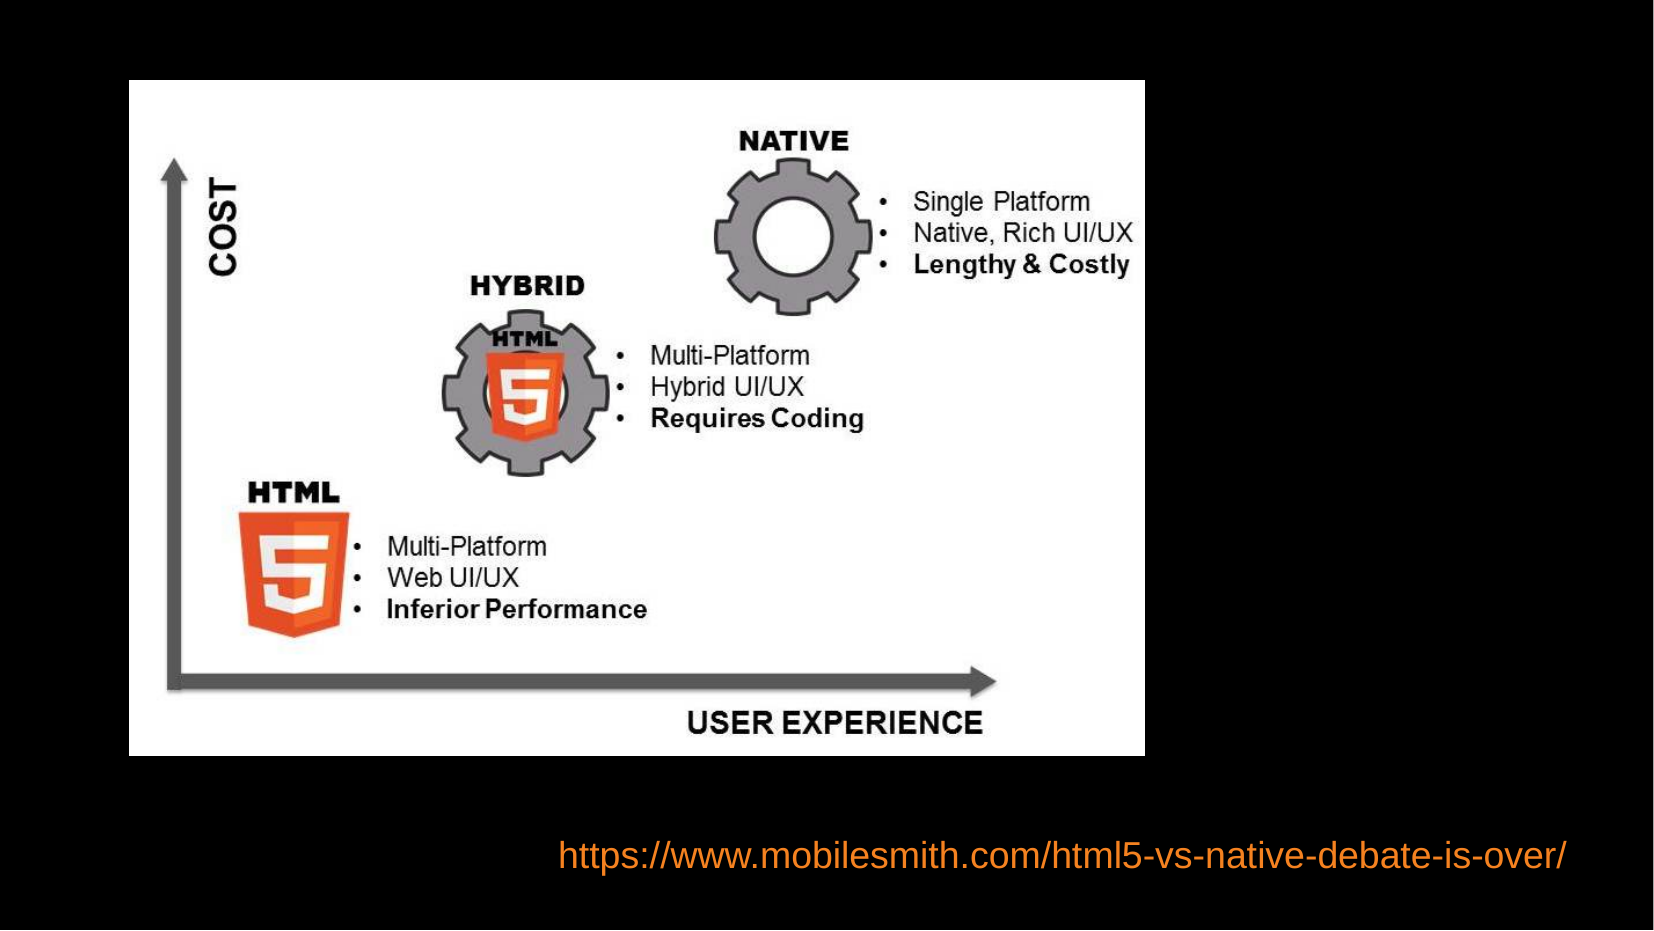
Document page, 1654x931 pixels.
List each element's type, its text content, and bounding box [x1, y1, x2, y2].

text_box https://www.mobilesmith.com/html5-vs-native-debate-is-over/ [543, 827, 1613, 898]
picture [129, 80, 1145, 756]
